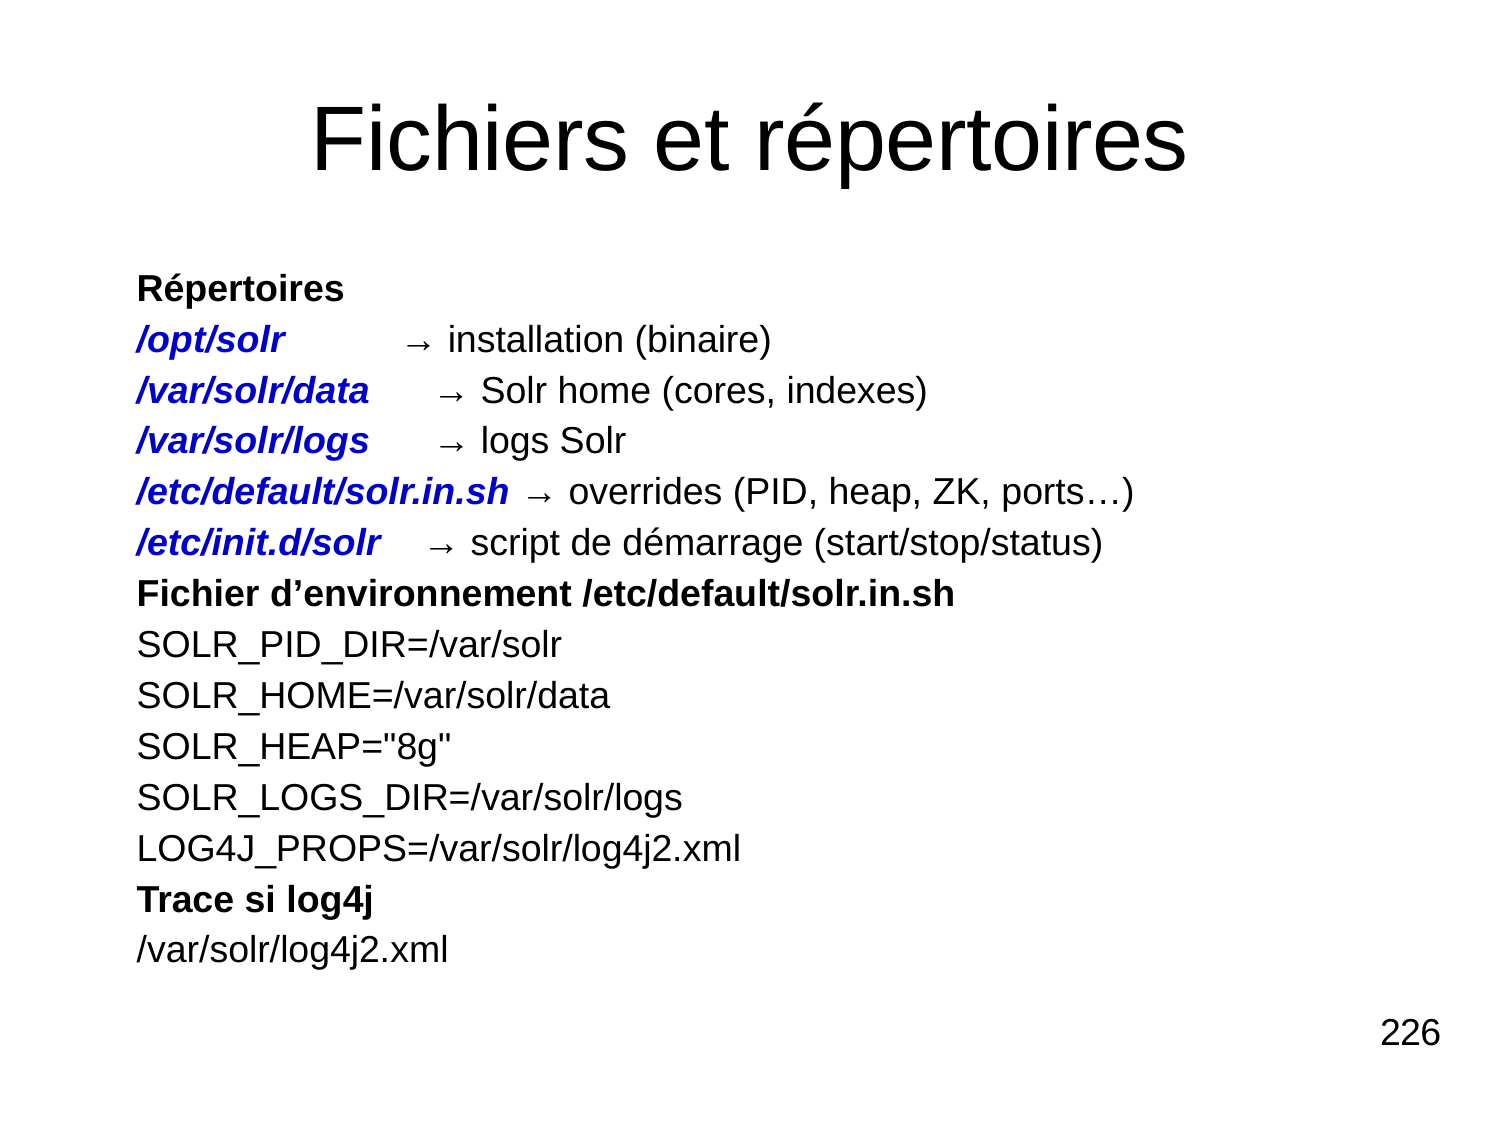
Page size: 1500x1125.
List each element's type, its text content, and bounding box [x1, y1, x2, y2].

slide_number 226 [1373, 1009, 1451, 1125]
title Fichiers et répertoires [87, 26, 1413, 267]
text_box Répertoires /opt/solr → installation (binaire) /var/solr/data → Solr home (cores, indexes) /var/solr/logs → logs Solr /etc/default/solr.in.sh → overrides (PID, heap, ZK, ports…) /etc/init.d/solr → script de démarrage (start/stop/status) Fichier d’environnement /etc/default/solr.in.sh SOLR_PID_DIR=/var/solr SOLR_HOME=/var/solr/data SOLR_HEAP="8g" SOLR_LOGS_DIR=/var/solr/logs LOG4J_PROPS=/var/solr/log4j2.xml Trace si log4j /var/solr/log4j2.xml [134, 255, 1352, 971]
